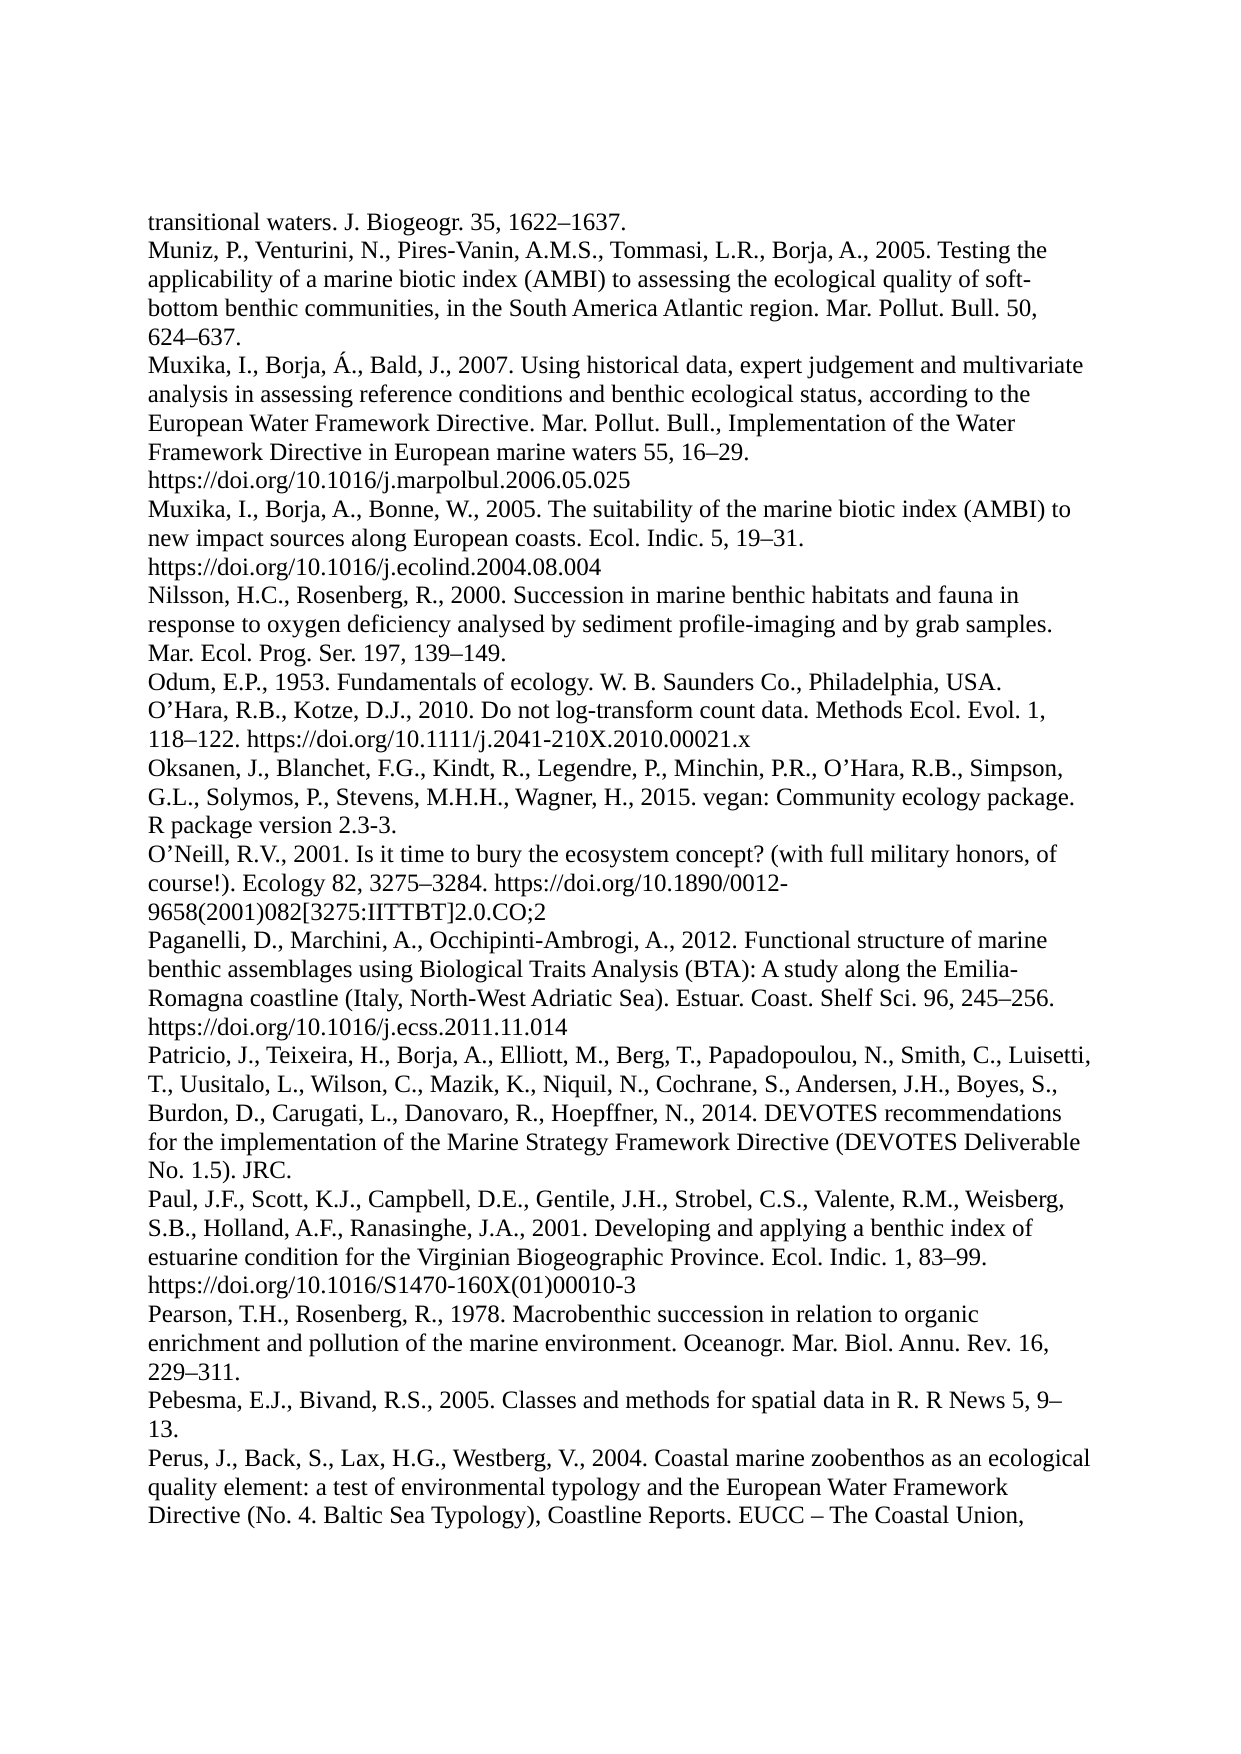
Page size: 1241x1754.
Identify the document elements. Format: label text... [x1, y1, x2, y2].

text Pebesma, E.J., Bivand, R.S., 2005. Classes and methods for spatial data in R. R News 5, 9–13. [148, 1385, 1093, 1443]
text Patricio, J., Teixeira, H., Borja, A., Elliott, M., Berg, T., Papadopoulou, N., Smith, C., Luisetti, T., Uusitalo, L., Wilson, C., Mazik, K., Niquil, N., Cochrane, S., Andersen, J.H., Boyes, S., Burdon, D., Carugati, L., Danovaro, R., Hoepffner, N., 2014. DEVOTES recommendations for the implementation of the Marine Strategy Framework Directive (DEVOTES Deliverable No. 1.5). JRC. [148, 1040, 1093, 1184]
text Muxika, I., Borja, A., Bonne, W., 2005. The suitability of the marine biotic index (AMBI) to new impact sources along European coasts. Ecol. Indic. 5, 19–31. https://doi.org/10.1016/j.ecolind.2004.08.004 [148, 494, 1093, 580]
text Perus, J., Back, S., Lax, H.G., Westberg, V., 2004. Coastal marine zoobenthos as an ecological quality element: a test of environmental typology and the European Water Framework Directive (No. 4. Baltic Sea Typology), Coastline Reports. EUCC – The Coastal Union, [148, 1443, 1093, 1529]
text Paganelli, D., Marchini, A., Occhipinti-Ambrogi, A., 2012. Functional structure of marine benthic assemblages using Biological Traits Analysis (BTA): A study along the Emilia-Romagna coastline (Italy, North-West Adriatic Sea). Estuar. Coast. Shelf Sci. 96, 245–256. https://doi.org/10.1016/j.ecss.2011.11.014 [148, 925, 1093, 1040]
text Pearson, T.H., Rosenberg, R., 1978. Macrobenthic succession in relation to organic enrichment and pollution of the marine environment. Oceanogr. Mar. Biol. Annu. Rev. 16, 229–311. [148, 1299, 1093, 1385]
text Muniz, P., Venturini, N., Pires-Vanin, A.M.S., Tommasi, L.R., Borja, A., 2005. Testing the applicability of a marine biotic index (AMBI) to assessing the ecological quality of soft-bottom benthic communities, in the South America Atlantic region. Mar. Pollut. Bull. 50, 624–637. [148, 235, 1093, 350]
text O’Hara, R.B., Kotze, D.J., 2010. Do not log-transform count data. Methods Ecol. Evol. 1, 118–122. https://doi.org/10.1111/j.2041-210X.2010.00021.x [148, 695, 1093, 753]
text Muxika, I., Borja, Á., Bald, J., 2007. Using historical data, expert judgement and multivariate analysis in assessing reference conditions and benthic ecological status, according to the European Water Framework Directive. Mar. Pollut. Bull., Implementation of the Water Framework Directive in European marine waters 55, 16–29. https://doi.org/10.1016/j.marpolbul.2006.05.025 [148, 350, 1093, 494]
text transitional waters. J. Biogeogr. 35, 1622–1637. [148, 207, 1093, 235]
text O’Neill, R.V., 2001. Is it time to bury the ecosystem concept? (with full military honors, of course!). Ecology 82, 3275–3284. https://doi.org/10.1890/0012-9658(2001)082[3275:IITTBT]2.0.CO;2 [148, 839, 1093, 925]
text Paul, J.F., Scott, K.J., Campbell, D.E., Gentile, J.H., Strobel, C.S., Valente, R.M., Weisberg, S.B., Holland, A.F., Ranasinghe, J.A., 2001. Developing and applying a benthic index of estuarine condition for the Virginian Biogeographic Province. Ecol. Indic. 1, 83–99. https://doi.org/10.1016/S1470-160X(01)00010-3 [148, 1184, 1093, 1299]
text Nilsson, H.C., Rosenberg, R., 2000. Succession in marine benthic habitats and fauna in response to oxygen deficiency analysed by sediment profile-imaging and by grab samples. Mar. Ecol. Prog. Ser. 197, 139–149. [148, 580, 1093, 667]
text Odum, E.P., 1953. Fundamentals of ecology. W. B. Saunders Co., Philadelphia, USA. [148, 667, 1093, 695]
text Oksanen, J., Blanchet, F.G., Kindt, R., Legendre, P., Minchin, P.R., O’Hara, R.B., Simpson, G.L., Solymos, P., Stevens, M.H.H., Wagner, H., 2015. vegan: Community ecology package. R package version 2.3-3. [148, 753, 1093, 839]
